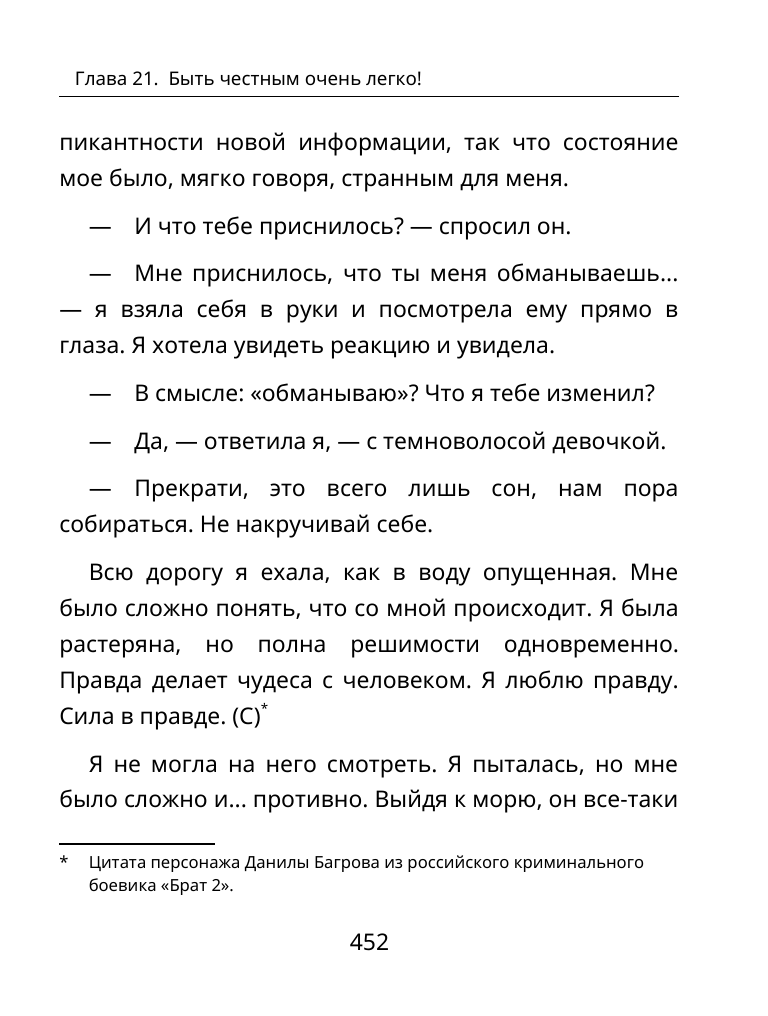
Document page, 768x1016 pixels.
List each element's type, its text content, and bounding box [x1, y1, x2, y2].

text Всю дорогу я ехала, как в воду опущенная. Мне было сложно понять, что со мной происходит. Я была растеряна, но полна решимости одновременно. Правда делает чудеса с человеком. Я люблю правду. Сила в правде. (С) [59, 556, 679, 731]
list Прекрати, это всего лишь сон, нам пора собираться. Не накручивай себе. [59, 472, 679, 539]
list Мне приснилось, что ты меня обманываешь... — я взяла себя в руки и посмотрела ему прямо в глаза. Я хотела увидеть реакцию и увидела. [59, 257, 679, 361]
text пикантности новой информации, так что состояние мое было, мягко говоря, странным для меня. [59, 126, 679, 193]
list Да, — ответила я, — с темноволосой девочкой. [59, 425, 679, 456]
text Я не могла на него смотреть. Я пыталась, но мне было сложно и... противно. Выйдя к морю, он все-таки [59, 747, 679, 815]
text Цитата персонажа Данилы Багрова из российского криминального боевика «Брат 2». [59, 851, 679, 896]
list И что тебе приснилось? — спросил он. [59, 210, 679, 241]
list В смысле: «обманываю»? Что я тебе изменил? [59, 377, 679, 408]
